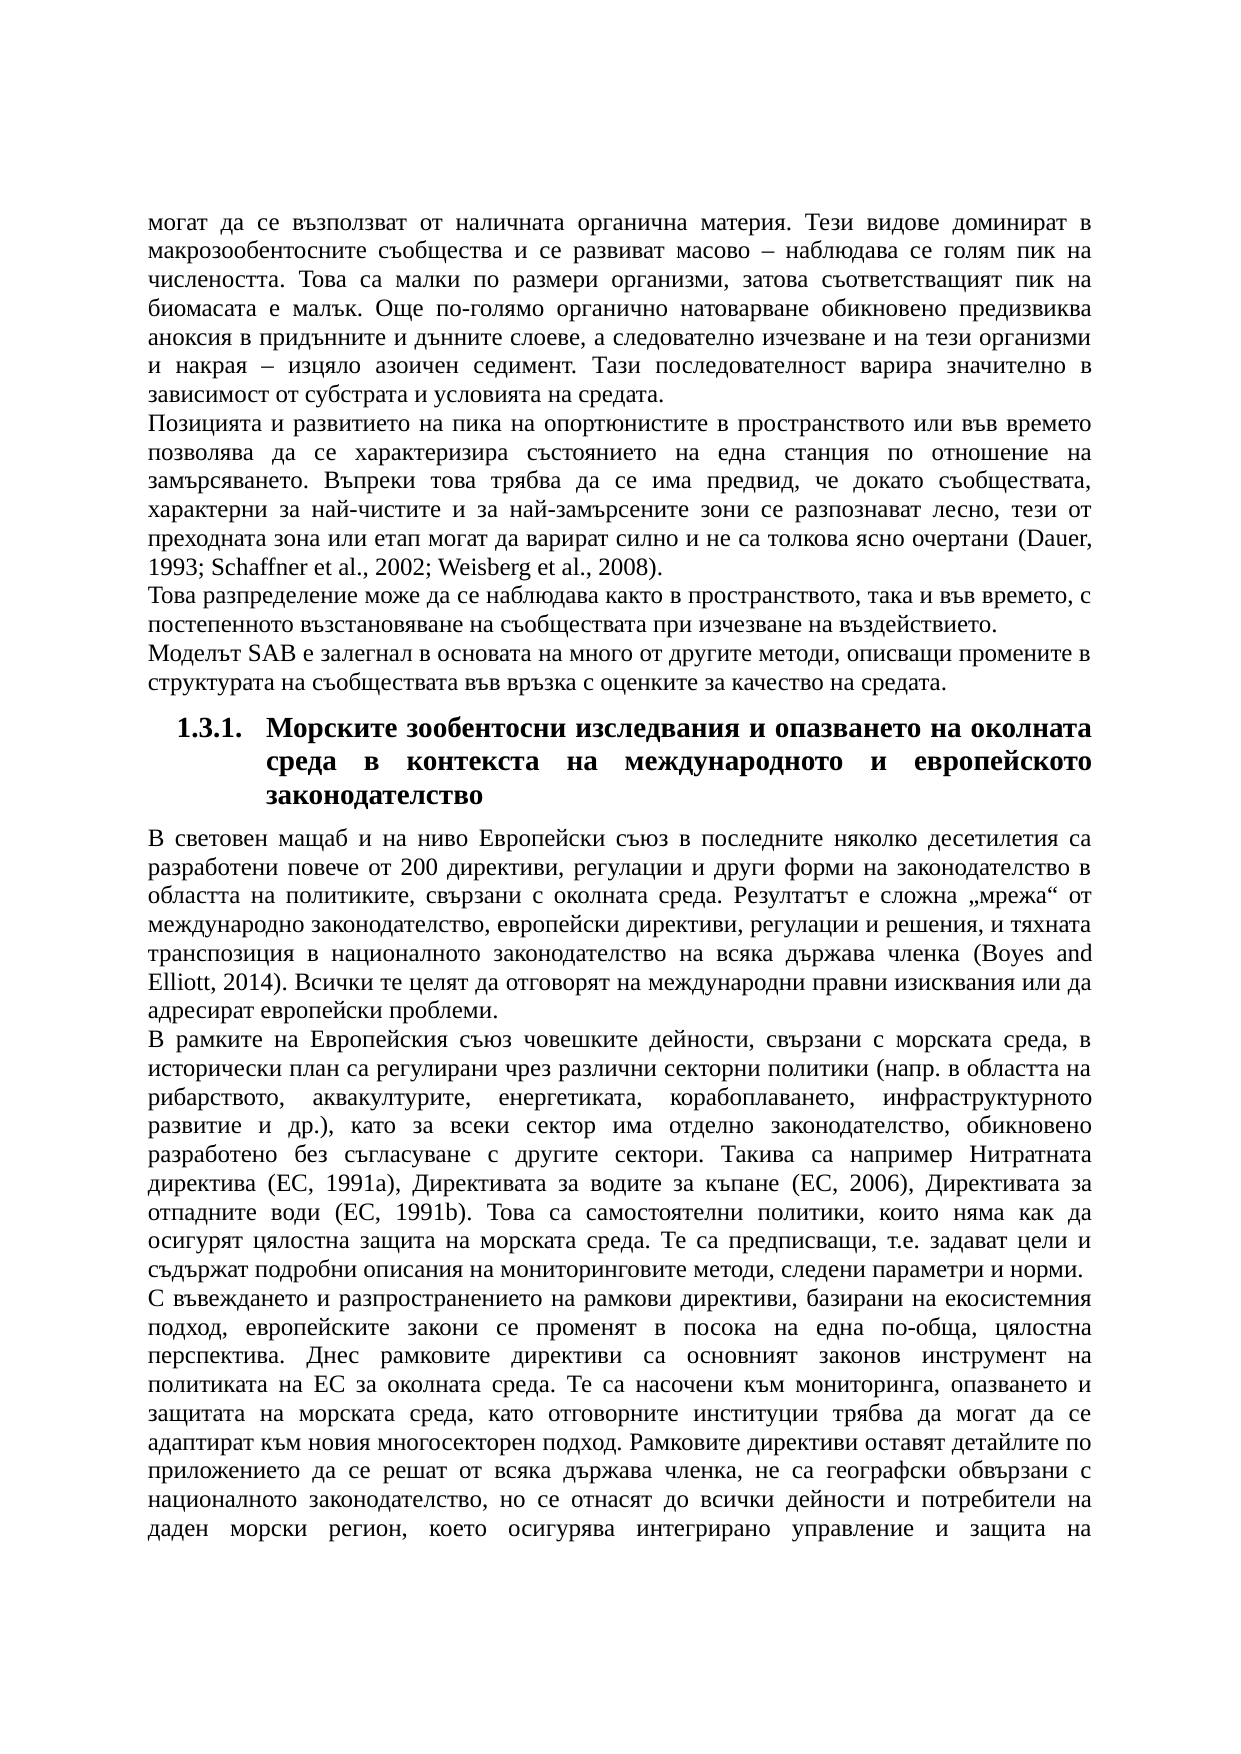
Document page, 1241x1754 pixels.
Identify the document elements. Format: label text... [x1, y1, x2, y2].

text Моделът SAB е залегнал в основата на много от другите методи, описващи промените в структурата на съобществата във връзка с оценките за качество на средата. [148, 638, 1093, 695]
text С въвеждането и разпространението на рамкови директиви, базирани на екосистемния подход, европейските закони се променят в посока на една по-обща, цялостна перспектива. Днес рамковите директиви са основният законов инструмент на политиката на ЕС за околната среда. Те са насочени към мониторинга, опазването и защитата на морската среда, като отговорните институции трябва да могат да се адаптират към новия многосекторен подход. Рамковите директиви оставят детайлите по приложението да се решат от всяка държава членка, не са географски обвързани с националното законодателство, но се отнасят до всички дейности и потребители на даден морски регион, което осигурява интегрирано управление и защита на [148, 1283, 1093, 1542]
text могат да се възползват от наличната органична материя. Тези видове доминират в макрозообентосните съобщества и се развиват масово – наблюдава се голям пик на числеността. Това са малки по размери организми, затова съответстващият пик на биомасата е малък. Още по-голямо органично натоварване обикновено предизвиква аноксия в придънните и дънните слоеве, а следователно изчезване и на тези организми и накрая – изцяло азоичен седимент. Тази последователност варира значително в зависимост от субстрата и условията на средата. [148, 207, 1093, 408]
subtitle Морските зообентосни изследвания и опазването на околната среда в контекста на международното и европейското законодателство [242, 710, 1093, 811]
text Това разпределение може да се наблюдава както в пространството, така и във времето, с постепенното възстановяване на съобществата при изчезване на въздействието. [148, 580, 1093, 638]
text В световен мащаб и на ниво Европейски съюз в последните няколко десетилетия са разработени повече от 200 директиви, регулации и други форми на законодателство в областта на политиките, свързани с околната среда. Резултатът е сложна „мрежа“ от международно законодателство, европейски директиви, регулации и решения, и тяхната транспозиция в националното законодателство на всяка държава членка (Boyes and Elliott, 2014). Всички те целят да отговорят на международни правни изисквания или да адресират европейски проблеми. [148, 823, 1093, 1024]
text Позицията и развитието на пика на опортюнистите в пространството или във времето позволява да се характеризира състоянието на една станция по отношение на замърсяването. Въпреки това трябва да се има предвид, че докато съобществата, характерни за най-чистите и за най-замърсените зони се разпознават лесно, тези от преходната зона или етап могат да варират силно и не са толкова ясно очертани (Dauer, 1993; Schaffner et al., 2002; Weisberg et al., 2008). [148, 408, 1093, 580]
text В рамките на Европейския съюз човешките дейности, свързани с морската среда, в исторически план са регулирани чрез различни секторни политики (напр. в областта на рибарството, аквакултурите, енергетиката, корабоплаването, инфраструктурното развитие и др.), като за всеки сектор има отделно законодателство, обикновено разработено без съгласуване с другите сектори. Такива са например Нитратната директива (EC, 1991a), Директивата за водите за къпане (EC, 2006), Директивата за отпадните води (EC, 1991b). Това са самостоятелни политики, които няма как да осигурят цялостна защита на морската среда. Те са предписващи, т.е. задават цели и съдържат подробни описания на мониторинговите методи, следени параметри и норми. [148, 1024, 1093, 1283]
